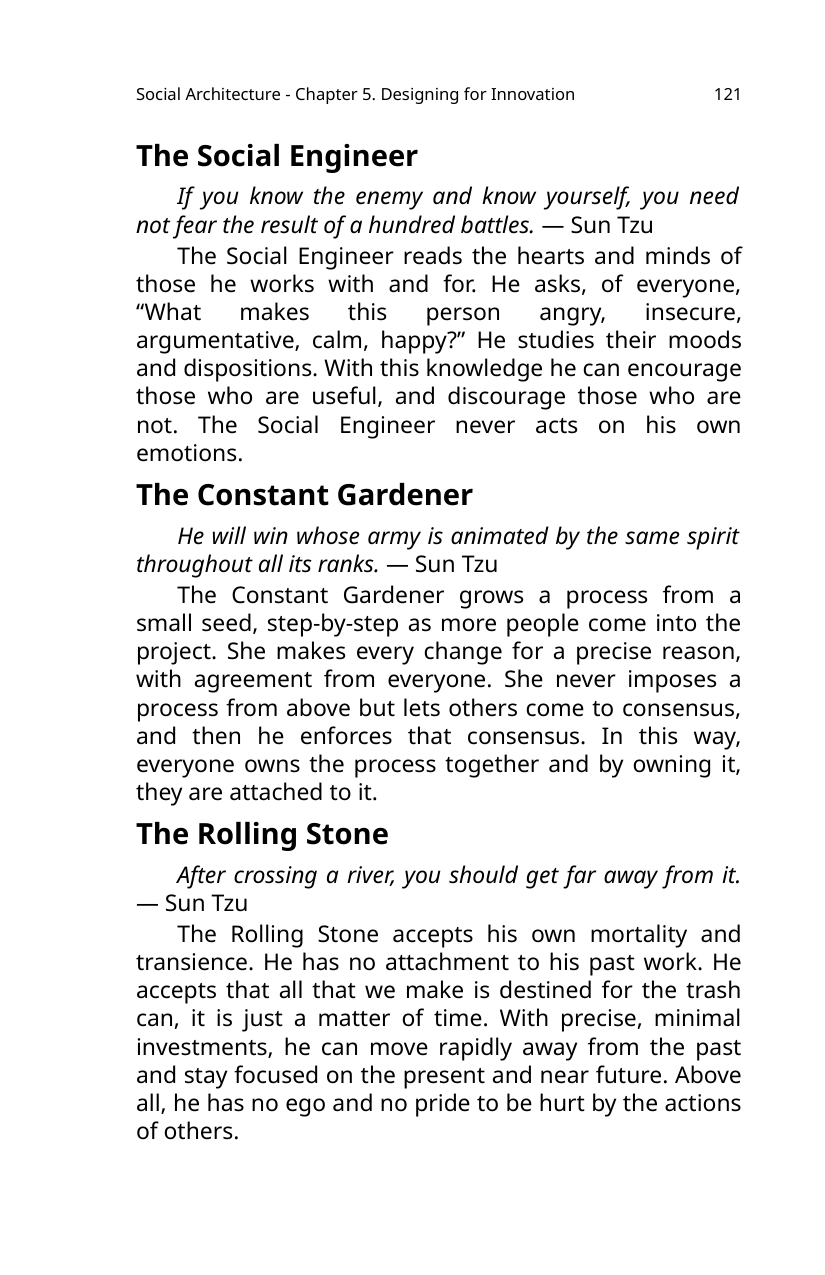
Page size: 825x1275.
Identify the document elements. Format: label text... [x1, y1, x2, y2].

text He will win whose army is animated by the same spirit throughout all its ranks. — Sun Tzu [136, 519, 742, 579]
text The Social Engineer reads the hearts and minds of those he works with and for. He asks, of everyone, “What makes this person angry, insecure, argumentative, calm, happy?” He studies their moods and dispositions. With this knowledge he can encourage those who are useful, and discourage those who are not. The Social Engineer never acts on his own emotions. [136, 240, 742, 468]
text After crossing a river, you should get far away from it. — Sun Tzu [136, 859, 742, 918]
subtitle The Social Engineer [136, 135, 742, 174]
subtitle The Constant Gardener [136, 474, 742, 514]
text The Constant Gardener grows a process from a small seed, step-by-step as more people come into the project. She makes every change for a precise reason, with agreement from everyone. She never imposes a process from above but lets others come to consensus, and then he enforces that consensus. In this way, everyone owns the process together and by owning it, they are attached to it. [136, 579, 742, 807]
subtitle The Rolling Stone [136, 813, 742, 853]
text If you know the enemy and know yourself, you need not fear the result of a hundred battles. — Sun Tzu [136, 181, 742, 240]
text The Rolling Stone accepts his own mortality and transience. He has no attachment to his past work. He accepts that all that we make is destined for the trash can, it is just a matter of time. With precise, minimal investments, he can move rapidly away from the past and stay focused on the present and near future. Above all, he has no ego and no pride to be hurt by the actions of others. [136, 918, 742, 1146]
